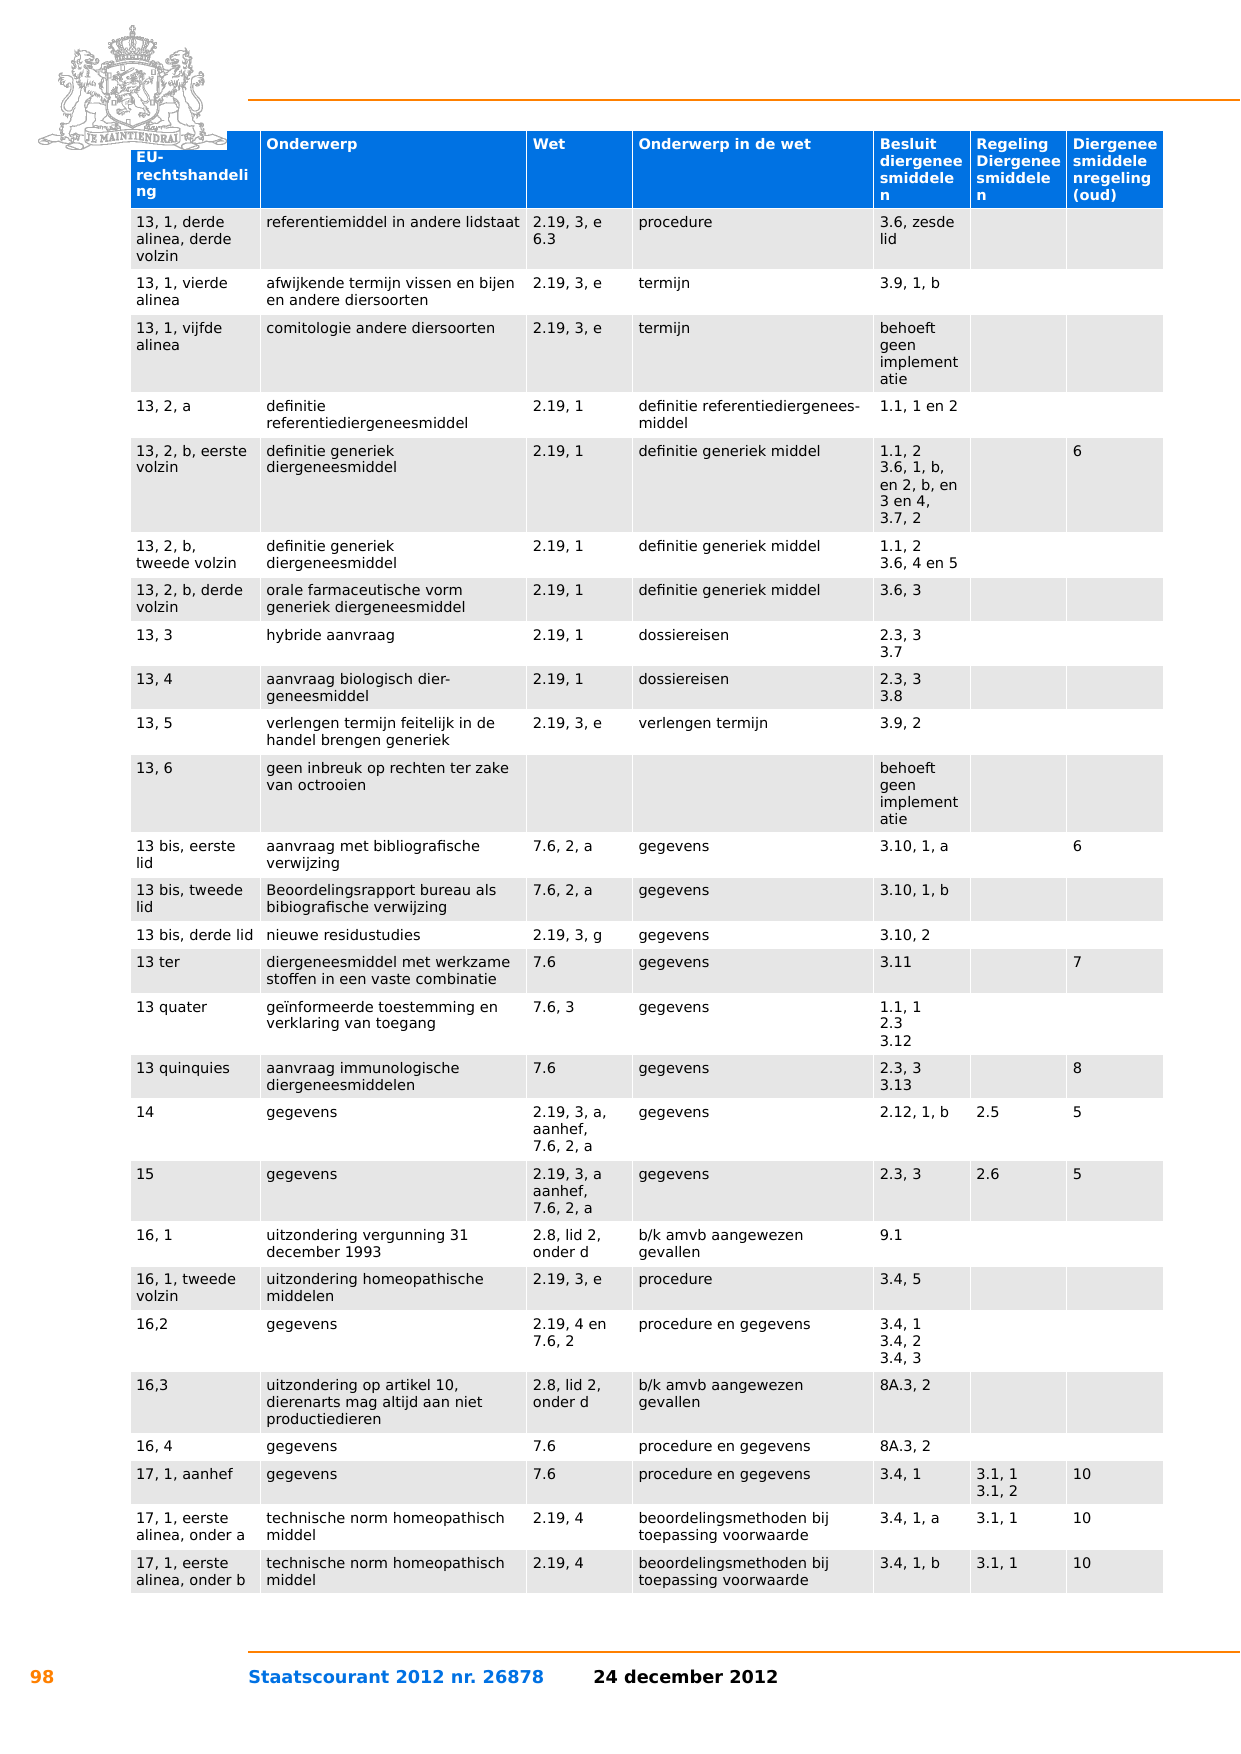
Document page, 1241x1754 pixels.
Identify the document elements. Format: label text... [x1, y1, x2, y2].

table_cell 2.19, 3, e [527, 711, 632, 754]
table_header Onderwerp [261, 131, 526, 208]
table_cell 9.1 [874, 1222, 970, 1266]
table_cell 13, 2, a [131, 393, 260, 437]
table_cell 2.6 [971, 1161, 1066, 1221]
table_cell 1.1, 1 en 2 [874, 393, 970, 437]
table_cell gegevens [261, 1311, 526, 1371]
table_cell [971, 922, 1066, 948]
table_cell procedure [633, 1267, 873, 1310]
table_cell [1067, 1434, 1163, 1460]
table_cell 2.19, 4 [527, 1505, 632, 1549]
table_header EU-rechtshandeling [131, 131, 260, 208]
table_cell 1.1, 1 2.3 3.12 [874, 994, 970, 1054]
table_cell [971, 878, 1066, 921]
table_cell 7.6 [527, 1055, 632, 1098]
table_cell 6 [1067, 438, 1163, 532]
table_cell [1067, 1372, 1163, 1433]
table_cell gegevens [633, 878, 873, 921]
table_cell [971, 622, 1066, 665]
table_cell aanvraag met bibliografische verwijzing [261, 833, 526, 877]
table_cell 2.5 [971, 1100, 1066, 1160]
table_cell 3.6, 3 [874, 578, 970, 621]
table_cell 2.19, 1 [527, 666, 632, 709]
table_header Wet [527, 131, 632, 208]
table_cell geïnformeerde toestemming en verklaring van toegang [261, 994, 526, 1054]
table_cell 2.19, 3, a, aanhef, 7.6, 2, a [527, 1100, 632, 1160]
table_cell [1067, 994, 1163, 1054]
table_cell [971, 1267, 1066, 1310]
table_cell b/k amvb aangewezen gevallen [633, 1222, 873, 1266]
table_cell procedure en gegevens [633, 1434, 873, 1460]
table_cell verlengen termijn [633, 711, 873, 754]
table_cell 8 [1067, 1055, 1163, 1098]
table_cell gegevens [261, 1461, 526, 1504]
table_cell 3.9, 1, b [874, 271, 970, 314]
table_cell gegevens [633, 922, 873, 948]
table_cell 17, 1, eerste alinea, onder a [131, 1505, 260, 1549]
table_cell behoeft geen implementatie [874, 755, 970, 832]
table_cell uitzondering op artikel 10, dierenarts mag altijd aan niet productiedieren [261, 1372, 526, 1433]
table_cell geen inbreuk op rechten ter zake van octrooien [261, 755, 526, 832]
table_cell gegevens [261, 1434, 526, 1460]
table_cell 7 [1067, 949, 1163, 993]
table_cell gegevens [261, 1100, 526, 1160]
table_cell [527, 755, 632, 832]
table_cell 3.4, 1, b [874, 1550, 970, 1593]
table_cell gegevens [633, 833, 873, 877]
table_cell procedure en gegevens [633, 1461, 873, 1504]
table_cell 2.3, 3 [874, 1161, 970, 1221]
table_cell aanvraag biologisch dier- geneesmiddel [261, 666, 526, 709]
table_cell [971, 271, 1066, 314]
table_cell definitie generiek middel [633, 438, 873, 532]
table_cell [971, 1372, 1066, 1433]
table_cell [1067, 711, 1163, 754]
table_cell beoordelingsmethoden bij toepassing voorwaarde [633, 1505, 873, 1549]
table_cell [1067, 315, 1163, 392]
table_header Diergeneesmiddelenregeling (oud) [1067, 131, 1163, 208]
table_cell 3.10, 1, a [874, 833, 970, 877]
table_cell 2.3, 3 3.8 [874, 666, 970, 709]
table_cell [1067, 755, 1163, 832]
table_cell 2.19, 3, g [527, 922, 632, 948]
table_cell diergeneesmiddel met werkzame stoffen in een vaste combinatie [261, 949, 526, 993]
table_cell 7.6 [527, 1434, 632, 1460]
table_cell 5 [1067, 1161, 1163, 1221]
table_cell 2.3, 3 3.13 [874, 1055, 970, 1098]
table_cell 2.19, 1 [527, 622, 632, 665]
table_cell gegevens [261, 1161, 526, 1221]
table_header Regeling Diergeneesmiddelen [971, 131, 1066, 208]
table_cell afwijkende termijn vissen en bijen en andere diersoorten [261, 271, 526, 314]
table_cell [971, 666, 1066, 709]
table_cell 10 [1067, 1505, 1163, 1549]
table_header Onderwerp in de wet [633, 131, 873, 208]
table_cell 13, 1, vijfde alinea [131, 315, 260, 392]
table_cell [971, 755, 1066, 832]
table_cell 8A.3, 2 [874, 1434, 970, 1460]
table_cell uitzondering homeopathische middelen [261, 1267, 526, 1310]
table_cell 15 [131, 1161, 260, 1221]
table_cell 3.9, 2 [874, 711, 970, 754]
table_cell 10 [1067, 1461, 1163, 1504]
table_cell Beoordelingsrapport bureau als bibiografische verwijzing [261, 878, 526, 921]
table_cell 16,2 [131, 1311, 260, 1371]
table_cell 3.1, 1 [971, 1505, 1066, 1549]
table_cell [971, 994, 1066, 1054]
table_cell termijn [633, 315, 873, 392]
table_cell procedure en gegevens [633, 1311, 873, 1371]
table_cell 2.19, 3, e [527, 315, 632, 392]
table_cell [633, 755, 873, 832]
table_cell [971, 711, 1066, 754]
table_cell 2.12, 1, b [874, 1100, 970, 1160]
table_cell gegevens [633, 1055, 873, 1098]
table_cell 13, 2, b, derde volzin [131, 578, 260, 621]
table_cell definitie generiek diergeneesmiddel [261, 438, 526, 532]
table_cell 3.6, zesde lid [874, 209, 970, 269]
table_cell 3.4, 1 [874, 1461, 970, 1504]
table_cell 3.4, 1 3.4, 2 3.4, 3 [874, 1311, 970, 1371]
table_cell [971, 1434, 1066, 1460]
table_cell beoordelingsmethoden bij toepassing voorwaarde [633, 1550, 873, 1593]
table_cell 7.6 [527, 949, 632, 993]
table_cell hybride aanvraag [261, 622, 526, 665]
table_cell b/k amvb aangewezen gevallen [633, 1372, 873, 1433]
table_cell 17, 1, eerste alinea, onder b [131, 1550, 260, 1593]
table_cell referentiemiddel in andere lidstaat [261, 209, 526, 269]
table_cell 7.6, 3 [527, 994, 632, 1054]
table_cell 13, 5 [131, 711, 260, 754]
table_cell 13 quater [131, 994, 260, 1054]
table_cell [971, 438, 1066, 532]
table_cell 2.19, 1 [527, 438, 632, 532]
table_cell 5 [1067, 1100, 1163, 1160]
table_cell definitie generiek middel [633, 578, 873, 621]
table_cell [1067, 578, 1163, 621]
table_cell 1.1, 2 3.6, 1, b, en 2, b, en 3 en 4, 3.7, 2 [874, 438, 970, 532]
table_cell 3.1, 1 3.1, 2 [971, 1461, 1066, 1504]
table_cell [971, 833, 1066, 877]
table_cell [1067, 622, 1163, 665]
table_cell dossiereisen [633, 622, 873, 665]
table_cell 16,3 [131, 1372, 260, 1433]
table_cell 2.19, 4 [527, 1550, 632, 1593]
table_cell 8A.3, 2 [874, 1372, 970, 1433]
table_cell [1067, 878, 1163, 921]
table_cell 2.19, 1 [527, 393, 632, 437]
table_cell 2.19, 4 en 7.6, 2 [527, 1311, 632, 1371]
table_cell gegevens [633, 1100, 873, 1160]
table_cell [971, 533, 1066, 576]
table_cell 13, 2, b, eerste volzin [131, 438, 260, 532]
table_cell definitie generiek middel [633, 533, 873, 576]
table_cell 13 bis, derde lid [131, 922, 260, 948]
table_cell 13 ter [131, 949, 260, 993]
table_cell 3.10, 1, b [874, 878, 970, 921]
table_cell 3.11 [874, 949, 970, 993]
table_cell behoeft geen implementatie [874, 315, 970, 392]
table_cell aanvraag immunologische diergeneesmiddelen [261, 1055, 526, 1098]
table_cell 2.19, 3, e [527, 1267, 632, 1310]
table_cell [1067, 1222, 1163, 1266]
table_cell 13 quinquies [131, 1055, 260, 1098]
table_cell 7.6, 2, a [527, 833, 632, 877]
table_cell termijn [633, 271, 873, 314]
table_cell 13 bis, tweede lid [131, 878, 260, 921]
table_cell 16, 1 [131, 1222, 260, 1266]
table_cell 13, 6 [131, 755, 260, 832]
table_header Besluit diergeneesmiddelen [874, 131, 970, 208]
table_cell [1067, 271, 1163, 314]
table_cell 13, 1, vierde alinea [131, 271, 260, 314]
table_cell 13, 2, b, tweede volzin [131, 533, 260, 576]
table_cell 3.4, 5 [874, 1267, 970, 1310]
table_cell 17, 1, aanhef [131, 1461, 260, 1504]
table_cell 2.3, 3 3.7 [874, 622, 970, 665]
table_cell definitie referentiediergeneesmiddel [261, 393, 526, 437]
table_cell 2.19, 3, a aanhef, 7.6, 2, a [527, 1161, 632, 1221]
table_cell [1067, 1267, 1163, 1310]
table_cell comitologie andere diersoorten [261, 315, 526, 392]
table_cell 2.19, 1 [527, 533, 632, 576]
table_cell 3.10, 2 [874, 922, 970, 948]
table_cell 13, 4 [131, 666, 260, 709]
table_cell 14 [131, 1100, 260, 1160]
table_cell [1067, 922, 1163, 948]
table_cell [971, 1311, 1066, 1371]
table_cell [1067, 666, 1163, 709]
table_cell 7.6, 2, a [527, 878, 632, 921]
table_cell gegevens [633, 949, 873, 993]
table_cell [971, 578, 1066, 621]
table_cell 7.6 [527, 1461, 632, 1504]
table_cell 13, 1, derde alinea, derde volzin [131, 209, 260, 269]
table_cell [1067, 393, 1163, 437]
table_cell [971, 1222, 1066, 1266]
table_cell 13 bis, eerste lid [131, 833, 260, 877]
table_cell technische norm homeopathisch middel [261, 1505, 526, 1549]
table_cell orale farmaceutische vorm generiek diergeneesmiddel [261, 578, 526, 621]
table_cell technische norm homeopathisch middel [261, 1550, 526, 1593]
table_cell 6 [1067, 833, 1163, 877]
table_cell [971, 315, 1066, 392]
table_cell 16, 1, tweede volzin [131, 1267, 260, 1310]
table_cell 3.1, 1 [971, 1550, 1066, 1593]
table_cell [971, 949, 1066, 993]
table_cell dossiereisen [633, 666, 873, 709]
table_cell 13, 3 [131, 622, 260, 665]
table_cell definitie referentiediergenees- middel [633, 393, 873, 437]
table_cell [1067, 209, 1163, 269]
table_cell 2.19, 1 [527, 578, 632, 621]
picture [38, 25, 227, 150]
table_cell verlengen termijn feitelijk in de handel brengen generiek [261, 711, 526, 754]
table_cell 2.19, 3, e 6.3 [527, 209, 632, 269]
table_cell [1067, 1311, 1163, 1371]
table_cell 1.1, 2 3.6, 4 en 5 [874, 533, 970, 576]
table_cell 3.4, 1, a [874, 1505, 970, 1549]
table_cell gegevens [633, 994, 873, 1054]
table_cell procedure [633, 209, 873, 269]
table_cell [1067, 533, 1163, 576]
table_cell 10 [1067, 1550, 1163, 1593]
table_cell 2.8, lid 2, onder d [527, 1372, 632, 1433]
table_cell definitie generiek diergeneesmiddel [261, 533, 526, 576]
table_cell [971, 1055, 1066, 1098]
table_cell 2.19, 3, e [527, 271, 632, 314]
table_cell 2.8, lid 2, onder d [527, 1222, 632, 1266]
table_cell nieuwe residustudies [261, 922, 526, 948]
table_cell [971, 393, 1066, 437]
table_cell uitzondering vergunning 31 december 1993 [261, 1222, 526, 1266]
table_cell [971, 209, 1066, 269]
table_cell gegevens [633, 1161, 873, 1221]
table_cell 16, 4 [131, 1434, 260, 1460]
